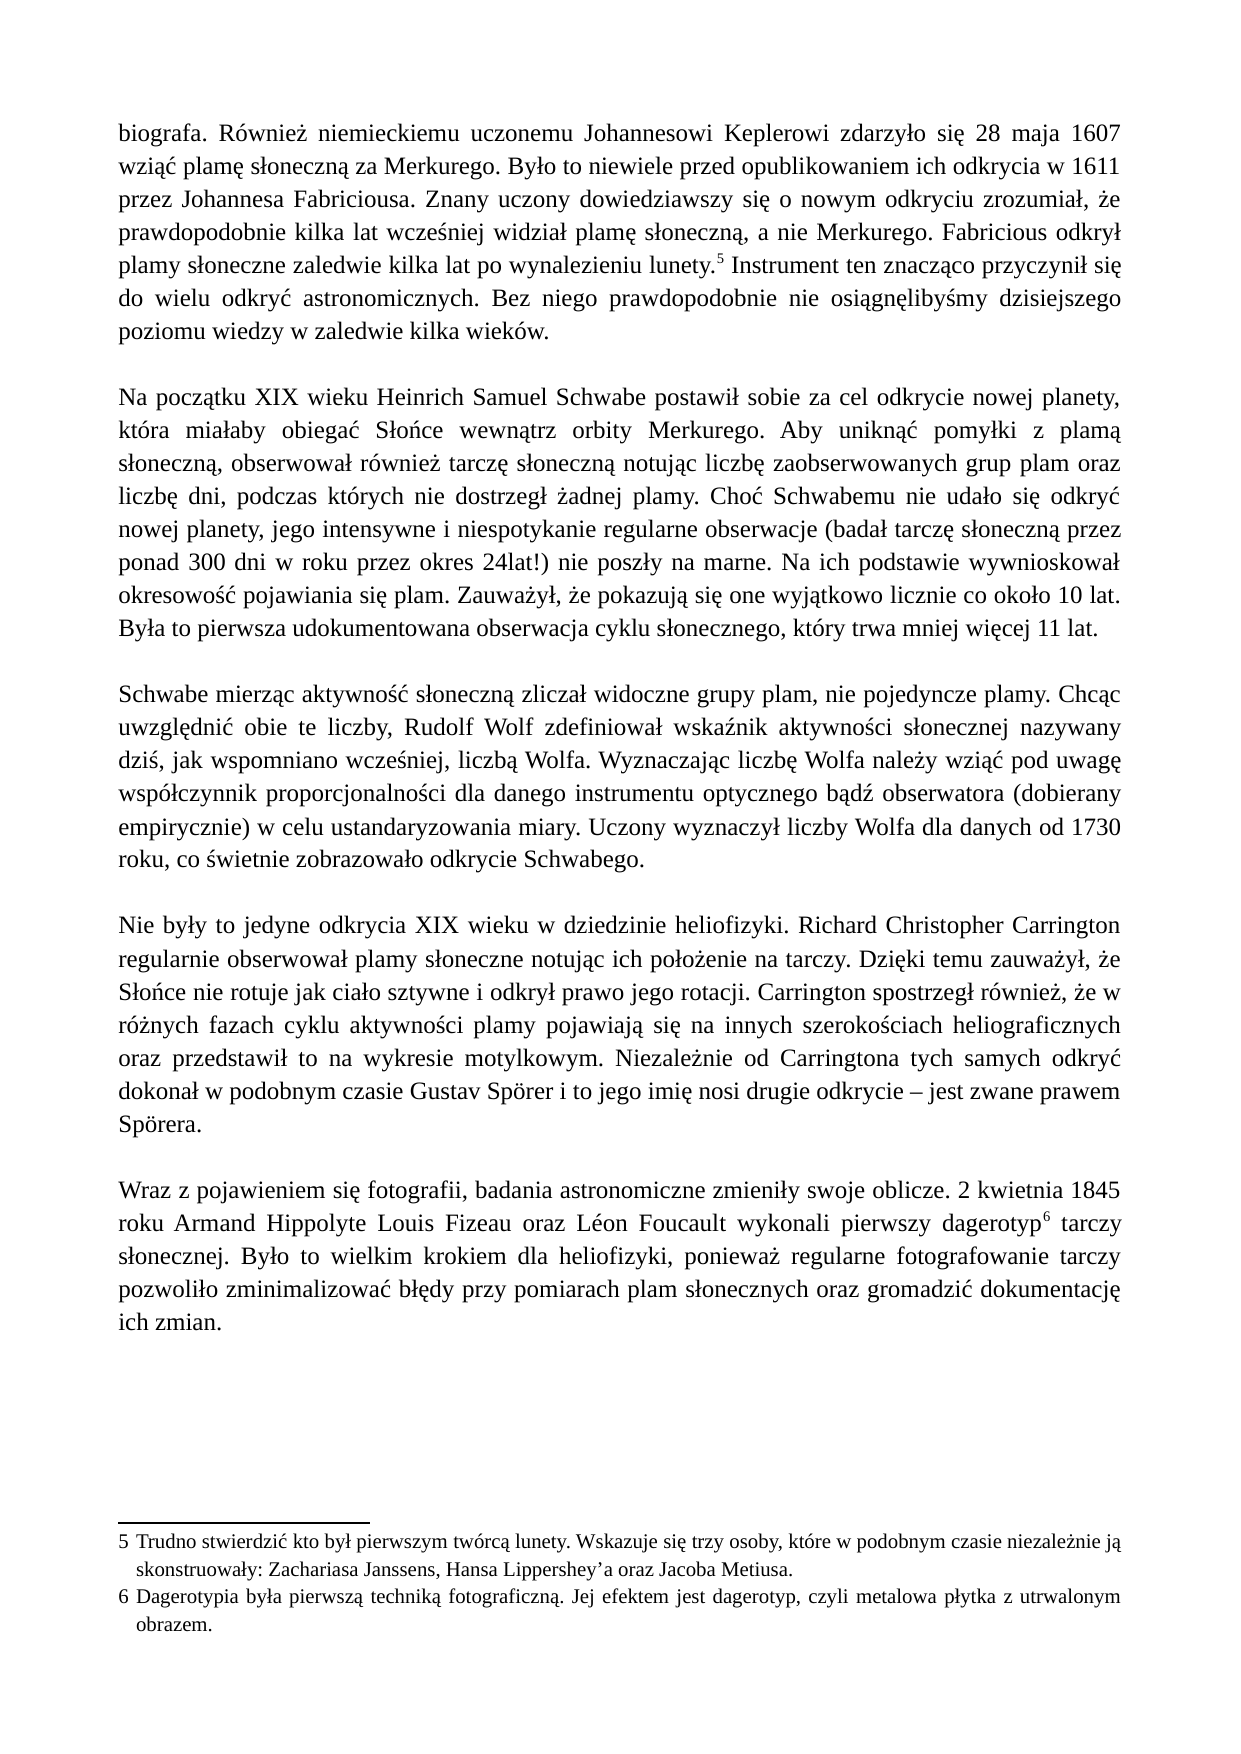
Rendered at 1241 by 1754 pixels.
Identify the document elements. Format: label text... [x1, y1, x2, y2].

text Nie były to jedyne odkrycia XIX wieku w dziedzinie heliofizyki. Richard Christopher Carrington regularnie obserwował plamy słoneczne notując ich położenie na tarczy. Dzięki temu zauważył, że Słońce nie rotuje jak ciało sztywne i odkrył prawo jego rotacji. Carrington spostrzegł również, że w różnych fazach cyklu aktywności plamy pojawiają się na innych szerokościach heliograficznych oraz przedstawił to na wykresie motylkowym. Niezależnie od Carringtona tych samych odkryć dokonał w podobnym czasie Gustav Spörer i to jego imię nosi drugie odkrycie – jest zwane prawem Spörera. [118, 911, 1122, 1137]
text biografa. Również niemieckiemu uczonemu Johannesowi Keplerowi zdarzyło się 28 maja 1607 wziąć plamę słoneczną za Merkurego. Było to niewiele przed opublikowaniem ich odkrycia w 1611 przez Johannesa Fabriciousa. Znany uczony dowiedziawszy się o nowym odkryciu zrozumiał, że prawdopodobnie kilka lat wcześniej widział plamę słoneczną, a nie Merkurego. Fabricious odkrył plamy słoneczne zaledwie kilka lat po wynalezieniu lunety. Instrument ten znacząco przyczynił się do wielu odkryć astronomicznych. Bez niego prawdopodobnie nie osiągnęlibyśmy dzisiejszego poziomu wiedzy w zaledwie kilka wieków. [118, 118, 1122, 345]
text Na początku XIX wieku Heinrich Samuel Schwabe postawił sobie za cel odkrycie nowej planety, która miałaby obiegać Słońce wewnątrz orbity Merkurego. Aby uniknąć pomyłki z plamą słoneczną, obserwował również tarczę słoneczną notując liczbę zaobserwowanych grup plam oraz liczbę dni, podczas których nie dostrzegł żadnej plamy. Choć Schwabemu nie udało się odkryć nowej planety, jego intensywne i niespotykanie regularne obserwacje (badał tarczę słoneczną przez ponad 300 dni w roku przez okres 24lat!) nie poszły na marne. Na ich podstawie wywnioskował okresowość pojawiania się plam. Zauważył, że pokazują się one wyjątkowo licznie co około 10 lat. Była to pierwsza udokumentowana obserwacja cyklu słonecznego, który trwa mniej więcej 11 lat. [118, 382, 1122, 642]
text Wraz z pojawieniem się fotografii, badania astronomiczne zmieniły swoje oblicze. 2 kwietnia 1845 roku Armand Hippolyte Louis Fizeau oraz Léon Foucault wykonali pierwszy dagerotyp tarczy słonecznej. Było to wielkim krokiem dla heliofizyki, ponieważ regularne fotografowanie tarczy pozwoliło zminimalizować błędy przy pomiarach plam słonecznych oraz gromadzić dokumentację ich zmian. [118, 1175, 1122, 1336]
text Trudno stwierdzić kto był pierwszym twórcą lunety. Wskazuje się trzy osoby, które w podobnym czasie niezależnie ją skonstruowały: Zachariasa Janssens, Hansa Lippershey’a oraz Jacoba Metiusa. [118, 1529, 1122, 1581]
text Schwabe mierząc aktywność słoneczną zliczał widoczne grupy plam, nie pojedyncze plamy. Chcąc uwzględnić obie te liczby, Rudolf Wolf zdefiniował wskaźnik aktywności słonecznej nazywany dziś, jak wspomniano wcześniej, liczbą Wolfa. Wyznaczając liczbę Wolfa należy wziąć pod uwagę współczynnik proporcjonalności dla danego instrumentu optycznego bądź obserwatora (dobierany empirycznie) w celu ustandaryzowania miary. Uczony wyznaczył liczby Wolfa dla danych od 1730 roku, co świetnie zobrazowało odkrycie Schwabego. [118, 679, 1122, 873]
text Dagerotypia była pierwszą techniką fotograficzną. Jej efektem jest dagerotyp, czyli metalowa płytka z utrwalonym obrazem. [118, 1584, 1122, 1636]
